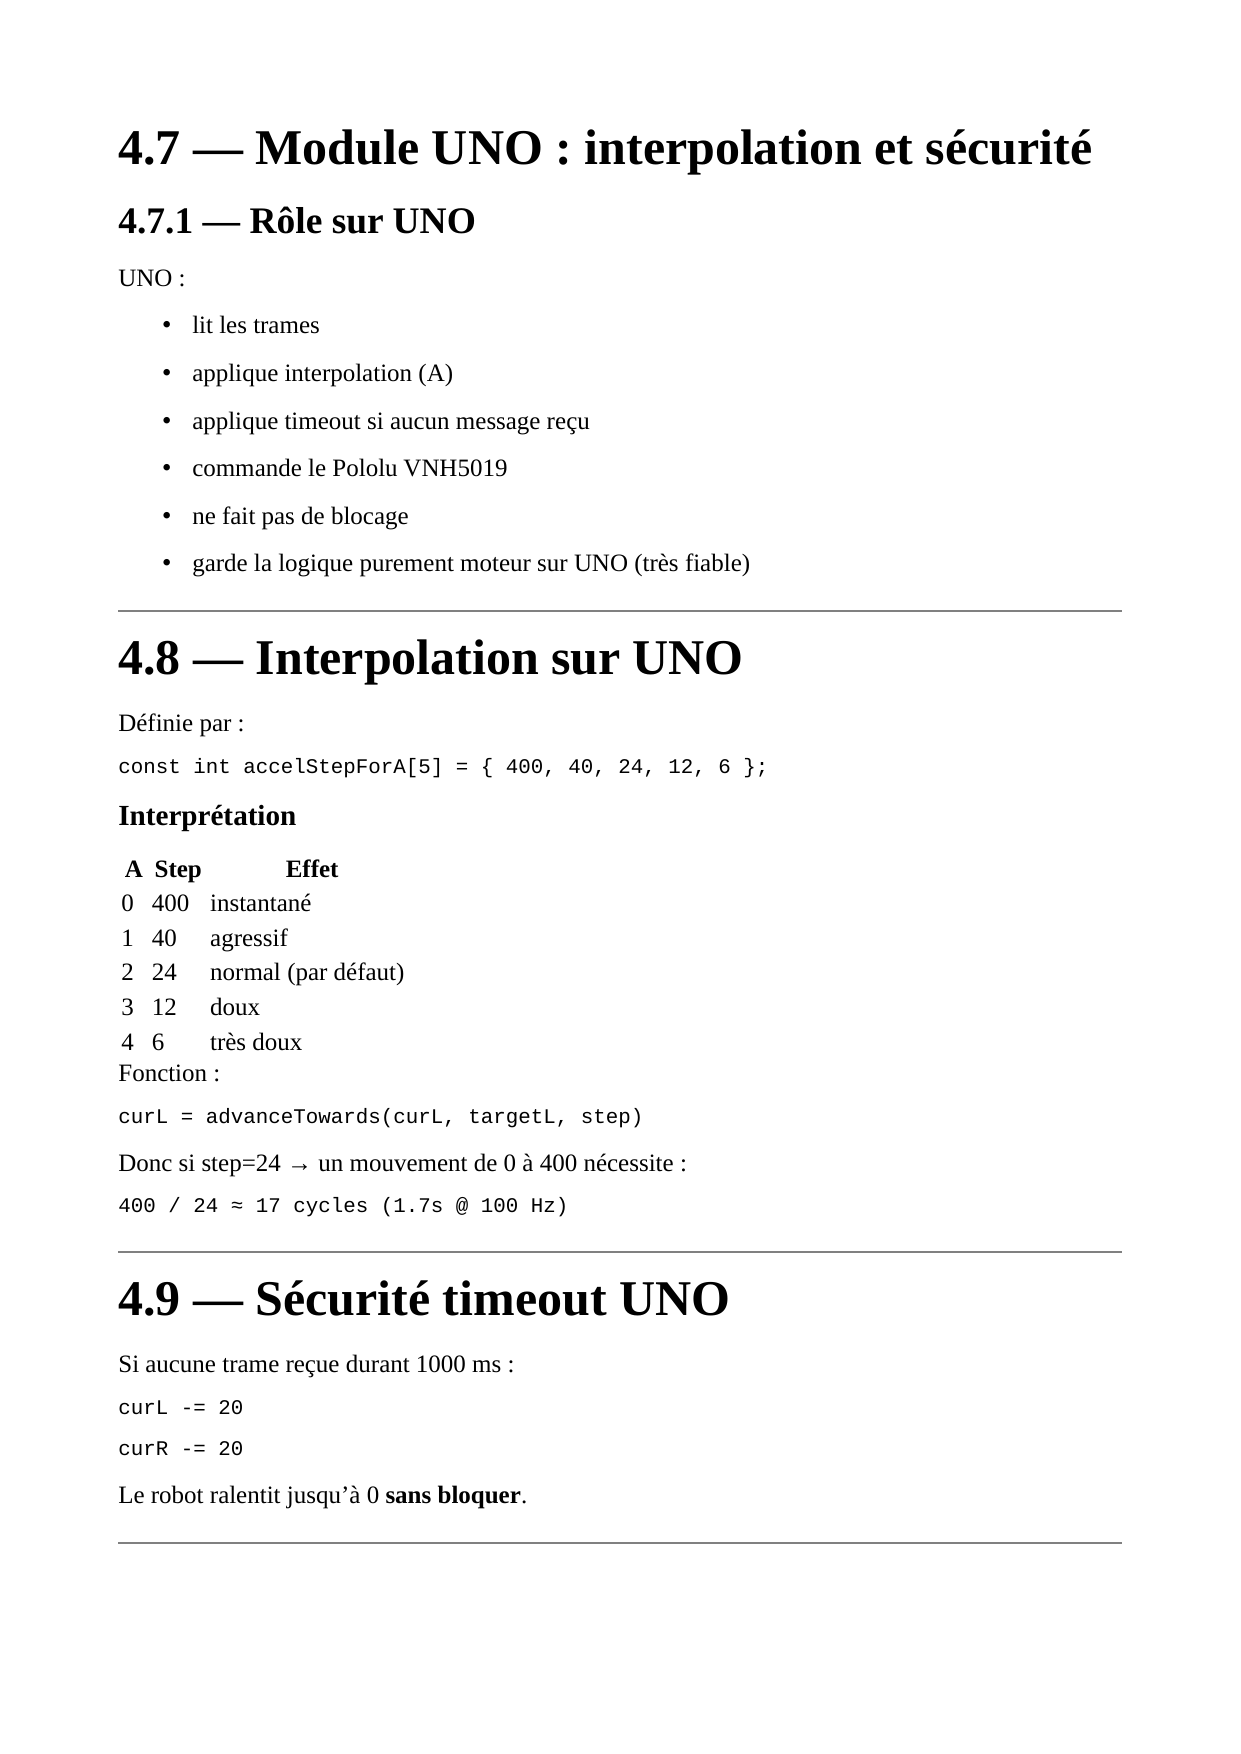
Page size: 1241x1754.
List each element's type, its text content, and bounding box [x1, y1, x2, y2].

text UNO : [118, 263, 1122, 292]
list commande le Pololu VNH5019 [162, 453, 1122, 482]
text curL -= 20 [118, 1397, 1122, 1420]
list applique interpolation (A) [162, 358, 1122, 387]
subtitle 4.9 — Sécurité timeout UNO [118, 1268, 1122, 1326]
table_cell normal (par défaut) [207, 955, 417, 989]
table_header Step [149, 851, 207, 885]
text curL = advanceTowards(curL, targetL, step) [118, 1106, 1122, 1129]
subtitle 4.8 — Interpolation sur UNO [118, 628, 1122, 685]
table_cell 3 [118, 989, 149, 1024]
table_cell agressif [207, 920, 417, 954]
table_cell 400 [149, 885, 207, 920]
table_cell 1 [118, 920, 149, 954]
table_cell 12 [149, 989, 207, 1024]
table_cell instantané [207, 885, 417, 920]
text Définie par : [118, 708, 1122, 737]
table_cell 24 [149, 955, 207, 989]
table_cell 40 [149, 920, 207, 954]
text curR -= 20 [118, 1438, 1122, 1462]
subtitle 4.7 — Module UNO : interpolation et sécurité [118, 118, 1122, 176]
table_cell 4 [118, 1024, 149, 1058]
subtitle 4.7.1 — Rôle sur UNO [118, 199, 1122, 242]
text const int accelStepForA[5] = { 400, 40, 24, 12, 6 }; [118, 756, 1122, 779]
table_header A [118, 851, 149, 885]
list applique timeout si aucun message reçu [162, 406, 1122, 434]
list ne fait pas de blocage [162, 501, 1122, 530]
text Donc si step=24 → un mouvement de 0 à 400 nécessite : [118, 1148, 1122, 1176]
text 400 / 24 ≈ 17 cycles (1.7s @ 100 Hz) [118, 1195, 1122, 1219]
table_cell 2 [118, 955, 149, 989]
table_cell doux [207, 989, 417, 1024]
text Le robot ralentit jusqu’à 0 sans bloquer. [118, 1480, 1122, 1509]
subtitle Interprétation [118, 798, 1122, 831]
table_cell 6 [149, 1024, 207, 1058]
table_header Effet [207, 851, 417, 885]
text Si aucune trame reçue durant 1000 ms : [118, 1349, 1122, 1378]
text Fonction : [118, 1058, 1122, 1087]
list garde la logique purement moteur sur UNO (très fiable) [162, 548, 1122, 577]
table_cell 0 [118, 885, 149, 920]
list lit les trames [162, 311, 1122, 339]
table_cell très doux [207, 1024, 417, 1058]
